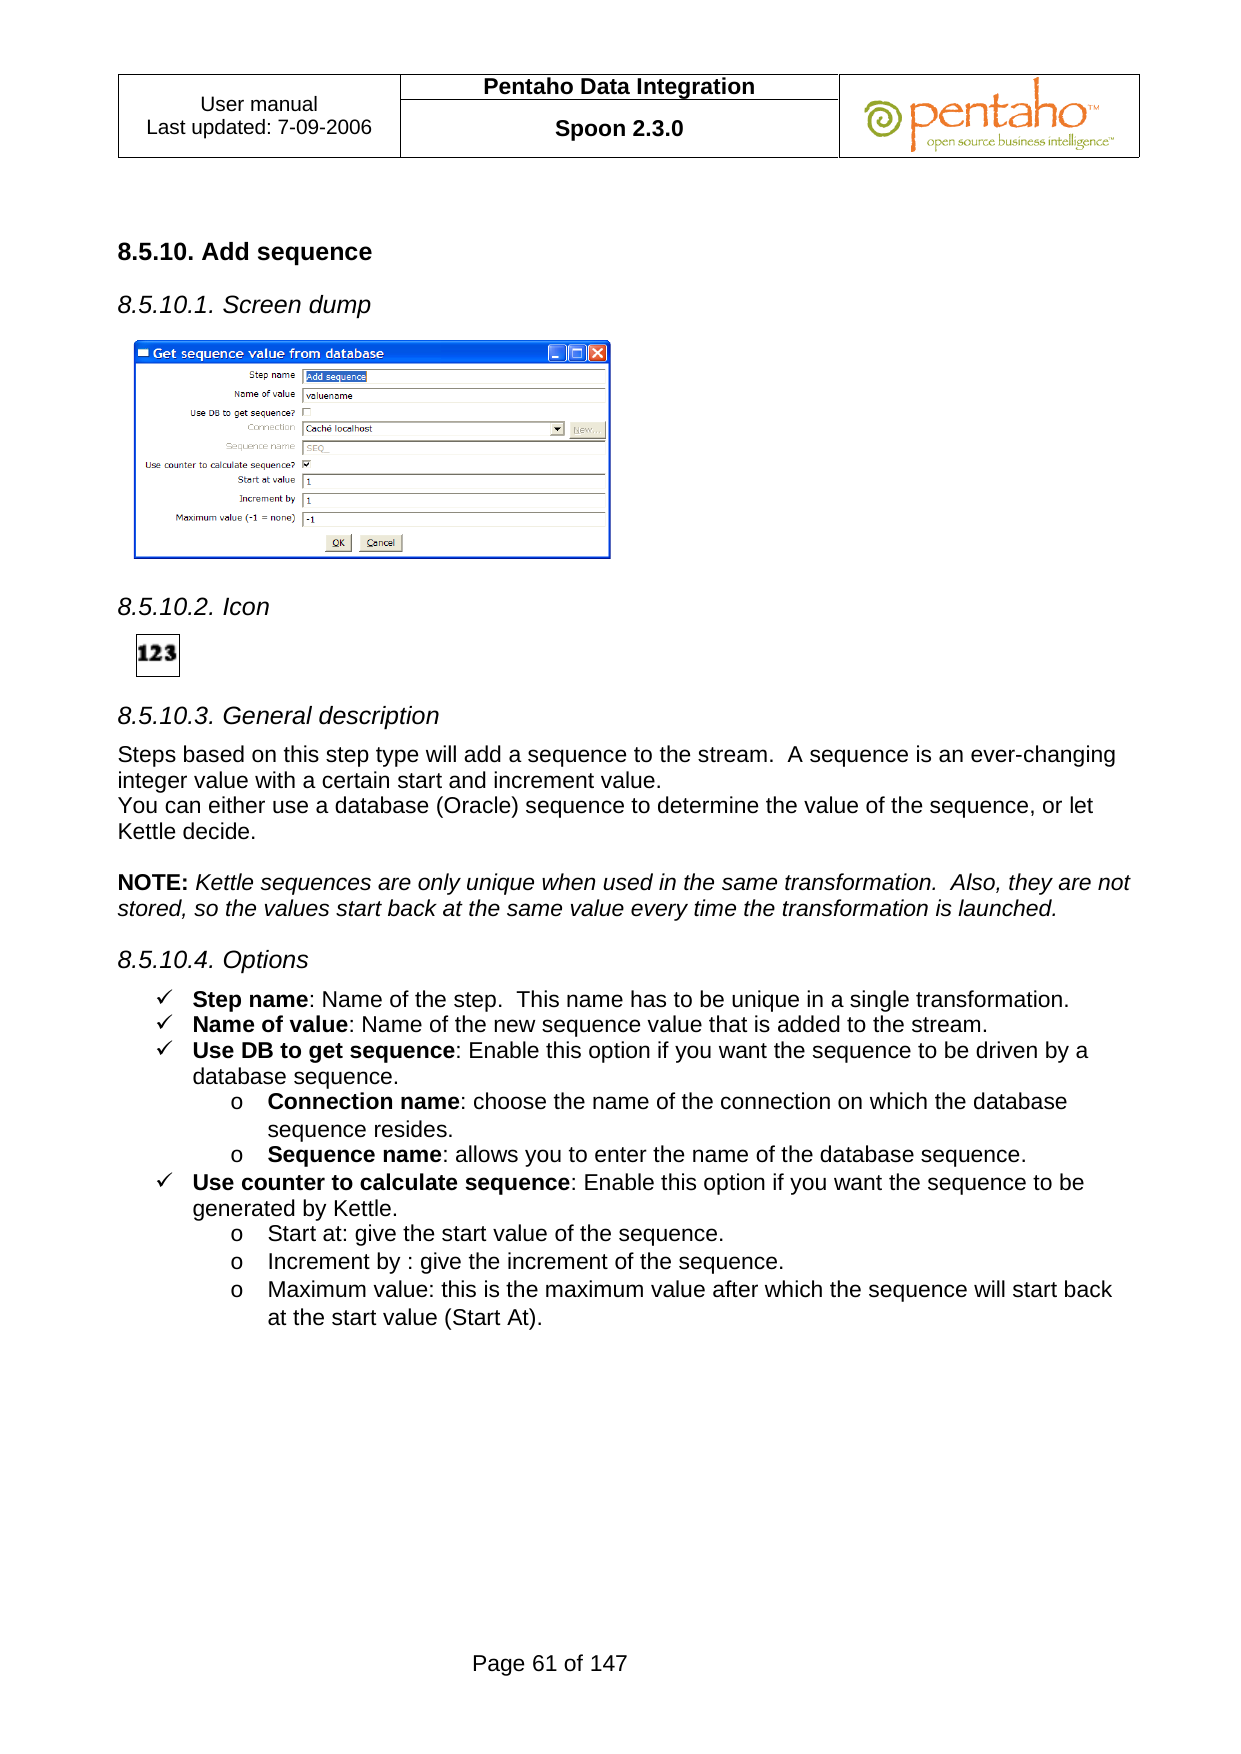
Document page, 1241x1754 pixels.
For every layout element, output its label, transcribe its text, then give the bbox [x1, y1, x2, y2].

subtitle Icon [117, 593, 1137, 621]
list Use DB to get sequence: Enable this option if you want the sequence to be driven by a database sequence. [155, 1038, 1137, 1089]
text NOTE: Kettle sequences are only unique when used in the same transformation. Also, they are not stored, so the values start back at the same value every time the transformation is launched. [117, 870, 1137, 921]
list Connection name: choose the name of the connection on which the database sequence resides. [230, 1089, 1137, 1142]
picture [133, 340, 611, 559]
list Name of value: Name of the new sequence value that is added to the stream. [155, 1012, 1137, 1038]
list Step name: Name of the step. This name has to be unique in a single transformation. [155, 986, 1137, 1012]
text You can either use a database (Oracle) sequence to determine the value of the sequence, or let Kettle decide. [117, 793, 1137, 844]
subtitle Screen dump [117, 291, 1137, 319]
list Sequence name: allows you to enter the name of the database sequence. [230, 1142, 1137, 1170]
subtitle Options [117, 946, 1137, 974]
text Steps based on this step type will add a sequence to the stream. A sequence is an ever-changing integer value with a certain start and increment value. [117, 742, 1137, 793]
subtitle General description [117, 702, 1137, 729]
list Maximum value: this is the maximum value after which the sequence will start back at the start value (Start At). [230, 1277, 1137, 1330]
subtitle Add sequence [117, 238, 1137, 266]
list Increment by : give the increment of the sequence. [230, 1249, 1137, 1277]
list Use counter to calculate sequence: Enable this option if you want the sequence to be generated by Kettle. [155, 1170, 1137, 1221]
list Start at: give the start value of the sequence. [230, 1221, 1137, 1249]
